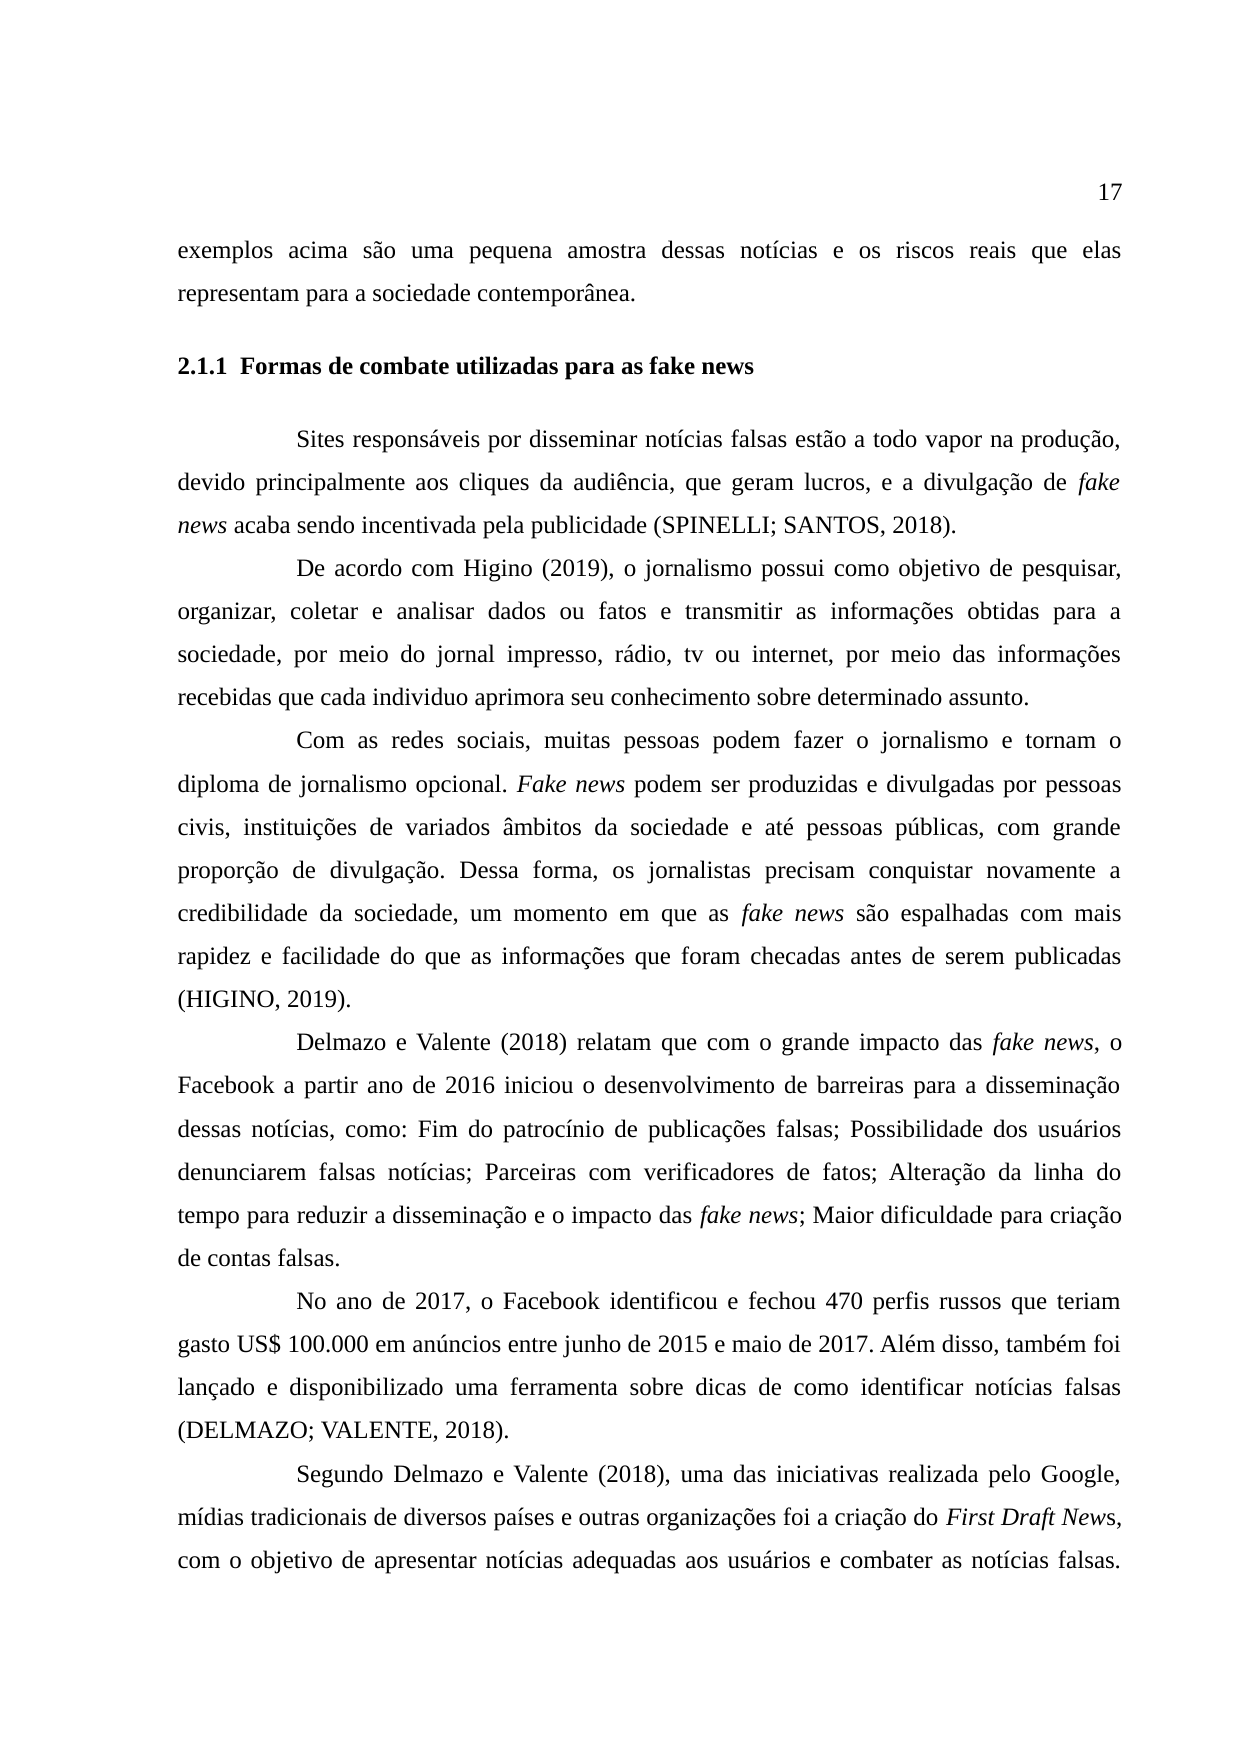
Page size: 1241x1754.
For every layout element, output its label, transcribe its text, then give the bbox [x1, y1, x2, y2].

text Com as redes sociais, muitas pessoas podem fazer o jornalismo e tornam o diploma de jornalismo opcional. Fake news podem ser produzidas e divulgadas por pessoas civis, instituições de variados âmbitos da sociedade e até pessoas públicas, com grande proporção de divulgação. Dessa forma, os jornalistas precisam conquistar novamente a credibilidade da sociedade, um momento em que as fake news são espalhadas com mais rapidez e facilidade do que as informações que foram checadas antes de serem publicadas (HIGINO, 2019). [177, 726, 1122, 1013]
text De acordo com Higino (2019), o jornalismo possui como objetivo de pesquisar, organizar, coletar e analisar dados ou fatos e transmitir as informações obtidas para a sociedade, por meio do jornal impresso, rádio, tv ou internet, por meio das informações recebidas que cada individuo aprimora seu conhecimento sobre determinado assunto. [177, 553, 1122, 711]
text Sites responsáveis por disseminar notícias falsas estão a todo vapor na produção, devido principalmente aos cliques da audiência, que geram lucros, e a divulgação de fake news acaba sendo incentivada pela publicidade (SPINELLI; SANTOS, 2018). [177, 424, 1122, 539]
subtitle Formas de combate utilizadas para as fake news [177, 351, 1122, 380]
text exemplos acima são uma pequena amostra dessas notícias e os riscos reais que elas representam para a sociedade contemporânea. [177, 235, 1122, 307]
text Segundo Delmazo e Valente (2018), uma das iniciativas realizada pelo Google, mídias tradicionais de diversos países e outras organizações foi a criação do First Draft News, com o objetivo de apresentar notícias adequadas aos usuários e combater as notícias falsas. [177, 1459, 1122, 1574]
text Delmazo e Valente (2018) relatam que com o grande impacto das fake news, o Facebook a partir ano de 2016 iniciou o desenvolvimento de barreiras para a disseminação dessas notícias, como: Fim do patrocínio de publicações falsas; Possibilidade dos usuários denunciarem falsas notícias; Parceiras com verificadores de fatos; Alteração da linha do tempo para reduzir a disseminação e o impacto das fake news; Maior dificuldade para criação de contas falsas. [177, 1027, 1122, 1272]
text No ano de 2017, o Facebook identificou e fechou 470 perfis russos que teriam gasto US$ 100.000 em anúncios entre junho de 2015 e maio de 2017. Além disso, também foi lançado e disponibilizado uma ferramenta sobre dicas de como identificar notícias falsas (DELMAZO; VALENTE, 2018). [177, 1286, 1122, 1444]
